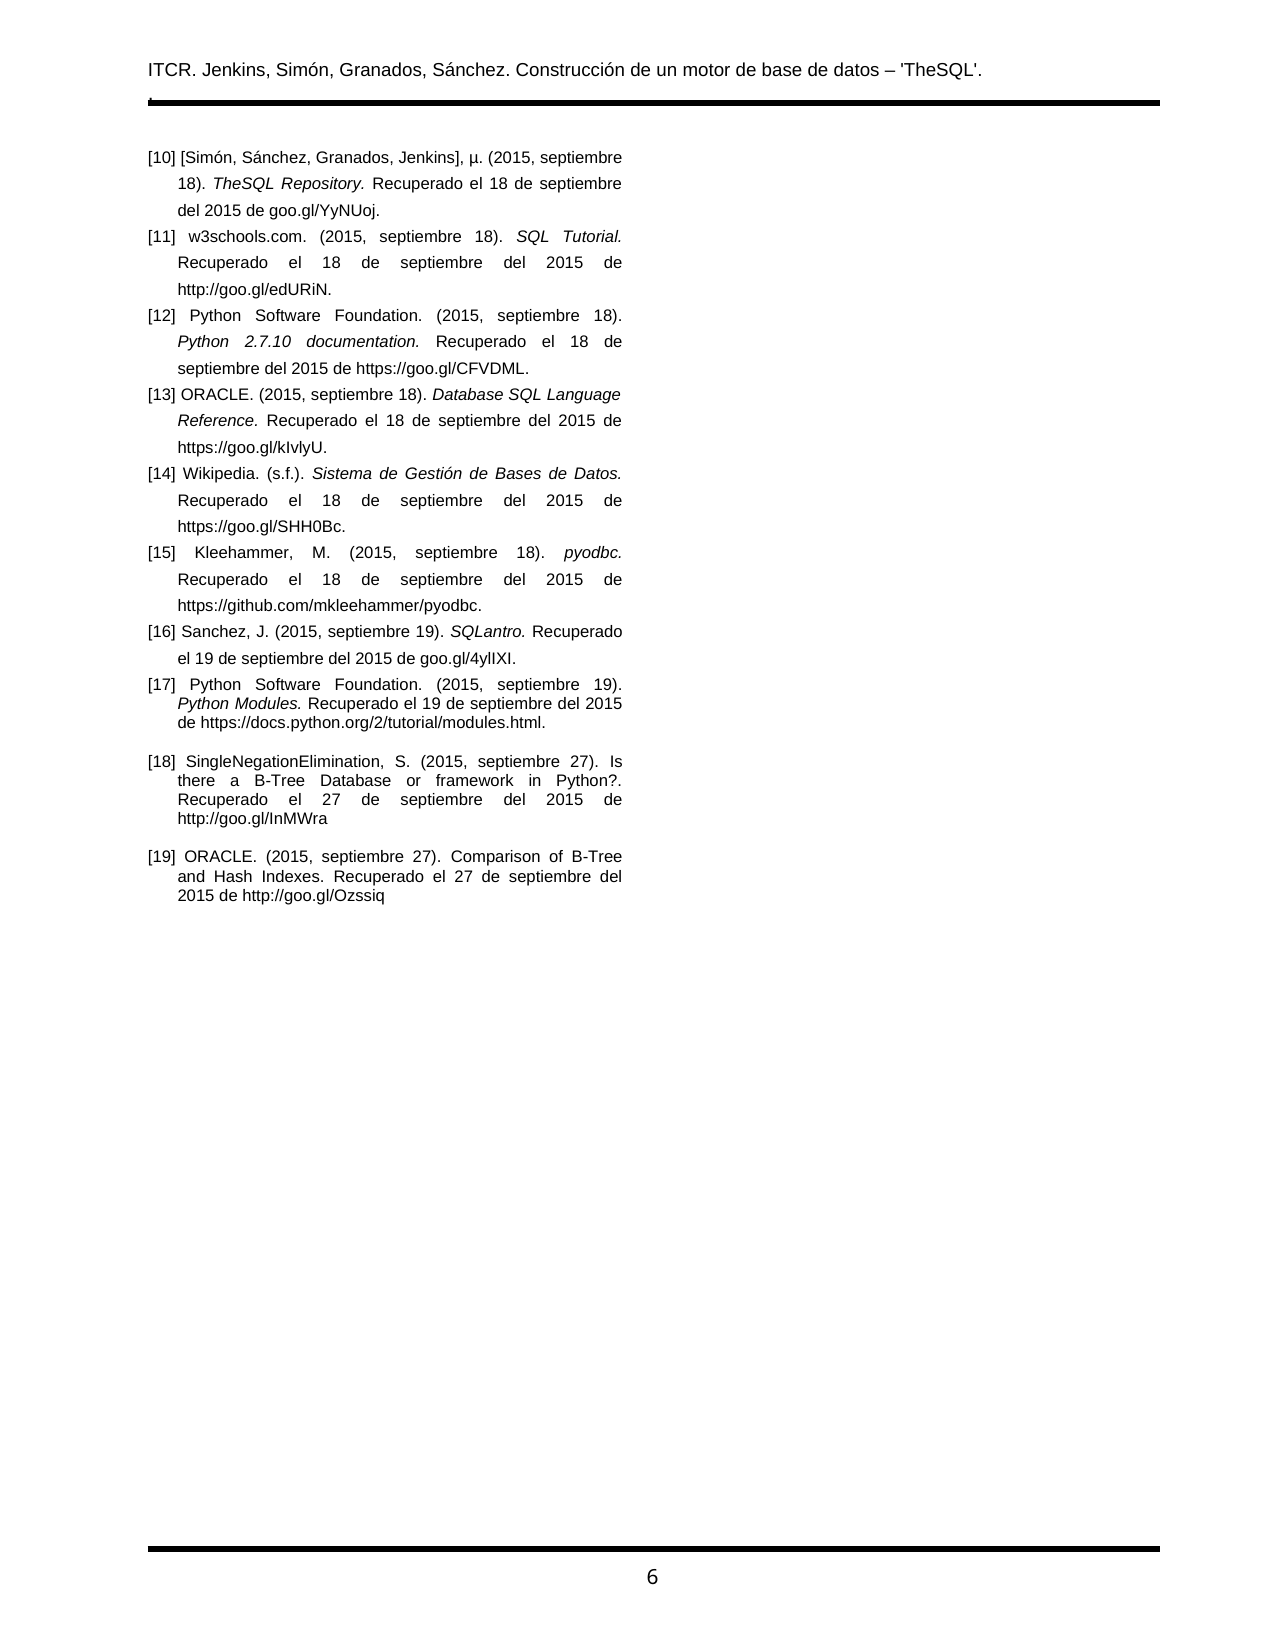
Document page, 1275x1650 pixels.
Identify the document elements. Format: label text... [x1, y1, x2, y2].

text [13] ORACLE. (2015, septiembre 18). Database SQL Language Reference. Recuperado el 18 de septiembre del 2015 de https://goo.gl/kIvlyU. [148, 385, 622, 457]
text [14] Wikipedia. (s.f.). Sistema de Gestión de Bases de Datos. Recuperado el 18 de septiembre del 2015 de https://goo.gl/SHH0Bc. [148, 464, 622, 536]
text [11] w3schools.com. (2015, septiembre 18). SQL Tutorial. Recuperado el 18 de septiembre del 2015 de http://goo.gl/edURiN. [148, 227, 622, 299]
text [12] Python Software Foundation. (2015, septiembre 18). Python 2.7.10 documentation. Recuperado el 18 de septiembre del 2015 de https://goo.gl/CFVDML. [148, 306, 622, 378]
text [18] SingleNegationElimination, S. (2015, septiembre 27). Is there a B-Tree Database or framework in Python?. Recuperado el 27 de septiembre del 2015 de http://goo.gl/InMWra [148, 751, 622, 828]
text [15] Kleehammer, M. (2015, septiembre 18). pyodbc. Recuperado el 18 de septiembre del 2015 de https://github.com/mkleehammer/pyodbc. [148, 543, 622, 615]
text [17] Python Software Foundation. (2015, septiembre 19). Python Modules. Recuperado el 19 de septiembre del 2015 de https://docs.python.org/2/tutorial/modules.html. [148, 675, 622, 732]
text [19] ORACLE. (2015, septiembre 27). Comparison of B-Tree and Hash Indexes. Recuperado el 27 de septiembre del 2015 de http://goo.gl/Ozssiq [148, 847, 622, 905]
text [16] Sanchez, J. (2015, septiembre 19). SQLantro. Recuperado el 19 de septiembre del 2015 de goo.gl/4ylIXI. [148, 622, 622, 668]
text [10] [Simón, Sánchez, Granados, Jenkins], µ. (2015, septiembre 18). TheSQL Repository. Recuperado el 18 de septiembre del 2015 de goo.gl/YyNUoj. [148, 148, 622, 219]
